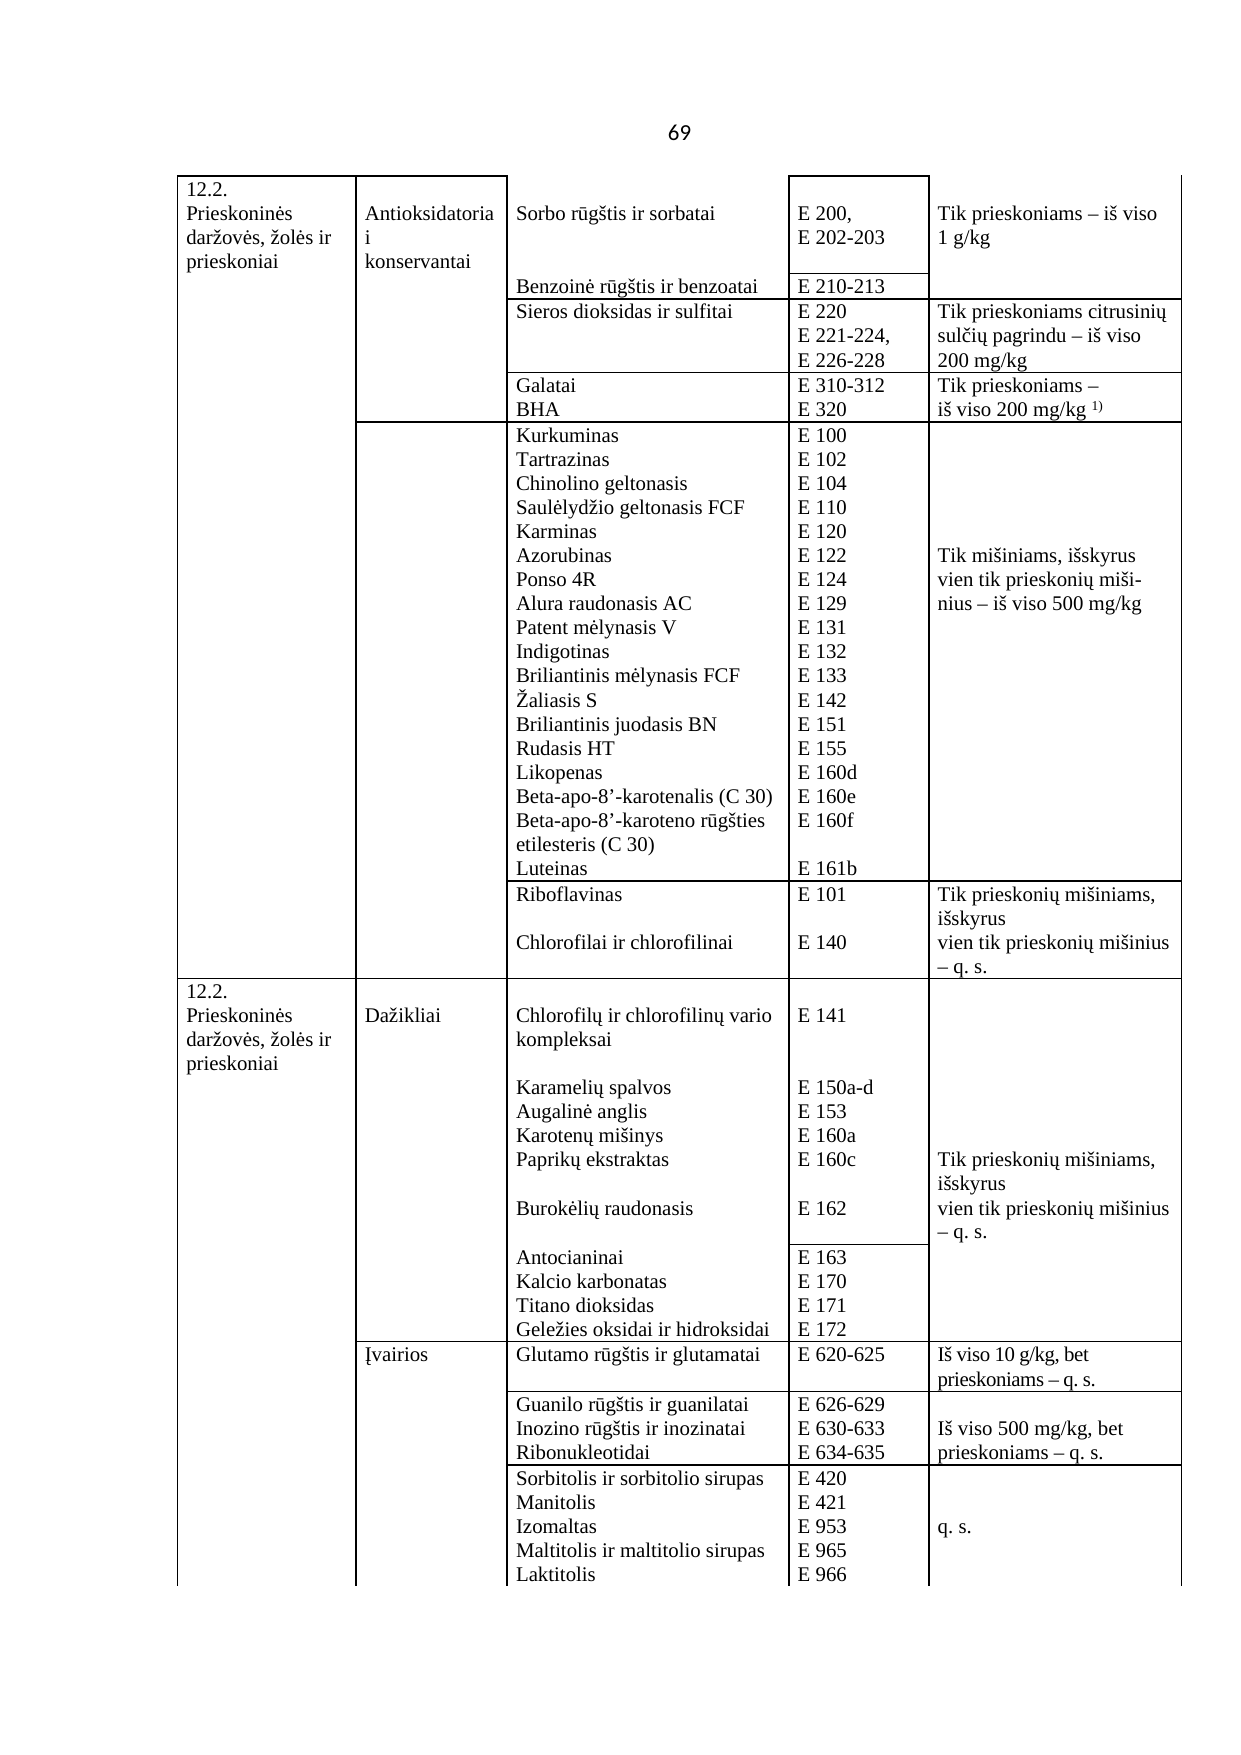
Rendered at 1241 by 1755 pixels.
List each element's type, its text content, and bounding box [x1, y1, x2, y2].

table_cell vien tik prieskonių miši- [930, 567, 1181, 591]
table_cell [930, 979, 1181, 1075]
table_cell E 966 [790, 1562, 928, 1586]
table_cell [357, 1562, 506, 1586]
table_cell E 320 [790, 397, 928, 421]
table_cell [357, 760, 506, 784]
table_cell E 141 [790, 979, 928, 1075]
table_cell [178, 1538, 355, 1562]
table_cell E 124 [790, 567, 928, 591]
table_cell [357, 736, 506, 760]
table_cell [178, 664, 355, 687]
table_cell Tik prieskoniams – [930, 373, 1181, 397]
table_cell E 160f [790, 808, 928, 856]
table_cell E 160a [790, 1123, 928, 1147]
table_cell Likopenas [508, 760, 788, 784]
table_cell E 630-633 [790, 1416, 928, 1440]
table_cell [357, 1416, 506, 1440]
table_cell E 626-629 [790, 1392, 928, 1416]
table_cell [178, 397, 355, 421]
table_cell Alura raudonasis AC [508, 591, 788, 615]
table_cell [930, 1293, 1181, 1317]
table_cell E 160c [790, 1147, 928, 1195]
table_cell E 160e [790, 784, 928, 808]
table_cell [357, 1391, 506, 1416]
table_cell [930, 1099, 1181, 1123]
table_cell [357, 567, 506, 591]
table_cell [178, 1514, 355, 1538]
table_cell [357, 1293, 506, 1317]
table_cell E 155 [790, 736, 928, 760]
table_cell E 101 [790, 882, 928, 930]
table_cell [930, 1490, 1181, 1514]
table_cell E 131 [790, 615, 928, 639]
table_cell [930, 615, 1181, 639]
table_cell Kalcio karbonatas [508, 1269, 788, 1293]
table_cell E 634-635 [790, 1440, 928, 1464]
table_cell [930, 1538, 1181, 1562]
table_cell Guanilo rūgštis ir guanilatai [508, 1392, 788, 1416]
table_cell [930, 856, 1181, 880]
table_cell [357, 639, 506, 663]
table_cell [357, 397, 506, 421]
table_cell Žaliasis S [508, 688, 788, 712]
table_cell [178, 1147, 355, 1195]
table_cell Tartrazinas [508, 447, 788, 471]
table_cell [930, 1317, 1181, 1341]
table_cell Riboflavinas [508, 882, 788, 930]
table_cell Sorbo rūgštis ir sorbatai [508, 175, 788, 273]
table_cell E 310-312 [790, 373, 928, 397]
table_cell Luteinas [508, 856, 788, 880]
table_cell [357, 1490, 506, 1514]
table_cell [357, 471, 506, 495]
table_cell E 170 [790, 1269, 928, 1293]
table_cell Rudasis HT [508, 736, 788, 760]
table_cell [178, 298, 355, 372]
table_cell [357, 543, 506, 567]
table_cell 12.2. Prieskoninės daržovės, žolės ir prieskoniai [178, 979, 355, 1075]
table_cell [357, 615, 506, 639]
table_cell [357, 808, 506, 856]
table_cell [178, 856, 355, 880]
table_cell [357, 1269, 506, 1293]
table_cell [930, 423, 1181, 447]
table_cell [930, 1466, 1181, 1490]
table_cell [930, 1392, 1181, 1416]
table_cell [178, 880, 355, 930]
table_cell Ponso 4R [508, 567, 788, 591]
table_cell [178, 1416, 355, 1440]
table_cell [178, 495, 355, 519]
table_cell E 171 [790, 1293, 928, 1317]
table_cell [930, 639, 1181, 663]
table_cell [930, 784, 1181, 808]
table_cell E 142 [790, 688, 928, 712]
table_cell [357, 495, 506, 519]
table_cell E 162 [790, 1195, 928, 1243]
table_cell [930, 1075, 1181, 1099]
table_cell [930, 273, 1181, 298]
table_cell Chlorofilų ir chlorofilinų vario kompleksai [508, 979, 788, 1075]
table_cell [178, 1490, 355, 1514]
table_cell E 172 [790, 1317, 928, 1341]
table_cell [178, 1269, 355, 1293]
table_cell Indigotinas [508, 639, 788, 663]
table_cell Chlorofilai ir chlorofilinai [508, 930, 788, 978]
table_cell [357, 1244, 506, 1269]
table_cell Sorbitolis ir sorbitolio sirupas [508, 1466, 788, 1490]
table_cell [357, 688, 506, 712]
table_cell prieskoniams – q. s. [930, 1440, 1181, 1464]
table_cell [930, 688, 1181, 712]
table_cell [178, 1075, 355, 1099]
table_cell [178, 760, 355, 784]
table_cell [178, 712, 355, 736]
table_cell Inozino rūgštis ir inozinatai [508, 1416, 788, 1440]
table_cell [357, 1123, 506, 1147]
table_cell [357, 591, 506, 615]
table_cell nius – iš viso 500 mg/kg [930, 591, 1181, 615]
table_cell [178, 421, 355, 447]
table_cell [178, 1341, 355, 1391]
table_cell BHA [508, 397, 788, 421]
table_cell q. s. [930, 1514, 1181, 1538]
table_cell E 200, E 202-203 [790, 177, 928, 273]
table_cell [178, 1195, 355, 1243]
table_cell Glutamo rūgštis ir glutamatai [508, 1342, 788, 1391]
table_cell [930, 712, 1181, 736]
table_cell [178, 784, 355, 808]
table_cell [357, 519, 506, 543]
table_cell [930, 519, 1181, 543]
table_cell E 150a-d [790, 1075, 928, 1099]
table_cell Dažikliai [357, 979, 506, 1075]
table_cell [178, 519, 355, 543]
table_cell E 220 E 221-224, E 226-228 [790, 300, 928, 372]
table_cell [178, 930, 355, 978]
table_cell [357, 1317, 506, 1341]
table_cell [357, 784, 506, 808]
table_cell [178, 639, 355, 663]
table_cell E 420 [790, 1466, 928, 1490]
table_cell [178, 736, 355, 760]
table_cell E 122 [790, 543, 928, 567]
table_cell E 120 [790, 519, 928, 543]
table_cell [930, 495, 1181, 519]
table_cell [178, 372, 355, 397]
table_cell Ribonukleotidai [508, 1440, 788, 1464]
table_cell E 132 [790, 639, 928, 663]
table_cell [178, 615, 355, 639]
table_cell [178, 1562, 355, 1586]
table_cell vien tik prieskonių mišinius – q. s. [930, 1195, 1181, 1243]
table_cell Laktitolis [508, 1562, 788, 1586]
table_cell E 421 [790, 1490, 928, 1514]
table_cell [357, 298, 506, 372]
table_cell Briliantinis juodasis BN [508, 712, 788, 736]
table_cell [357, 1147, 506, 1195]
table_cell E 953 [790, 1514, 928, 1538]
table_cell [357, 1195, 506, 1243]
table_cell E 153 [790, 1099, 928, 1123]
table_cell Chinolino geltonasis [508, 471, 788, 495]
table_cell Tik prieskonių mišiniams, išskyrus [930, 882, 1181, 930]
table_cell Karamelių spalvos [508, 1075, 788, 1099]
table_cell [930, 471, 1181, 495]
table_cell [930, 664, 1181, 687]
table_cell E 133 [790, 664, 928, 687]
table_cell E 129 [790, 591, 928, 615]
table_cell [357, 1075, 506, 1099]
table_cell [357, 664, 506, 687]
table_cell [357, 1538, 506, 1562]
table_cell [357, 1440, 506, 1464]
table_cell Galatai [508, 373, 788, 397]
table_cell Augalinė anglis [508, 1099, 788, 1123]
table_cell Sieros dioksidas ir sulfitai [508, 300, 788, 372]
table_cell Briliantinis mėlynasis FCF [508, 664, 788, 687]
table_cell Tik prieskonių mišiniams, išskyrus [930, 1147, 1181, 1195]
table_cell [178, 1440, 355, 1464]
table_cell Titano dioksidas [508, 1293, 788, 1317]
table_cell E 100 [790, 423, 928, 447]
table_cell [357, 1514, 506, 1538]
table_cell E 110 [790, 495, 928, 519]
table_cell E 160d [790, 760, 928, 784]
table_cell [930, 447, 1181, 471]
table_cell [930, 760, 1181, 784]
table_cell [357, 712, 506, 736]
table_cell [357, 423, 506, 447]
table_cell Izomaltas [508, 1514, 788, 1538]
table_cell Kurkuminas [508, 423, 788, 447]
table_cell [357, 856, 506, 880]
table_cell Burokėlių raudonasis [508, 1195, 788, 1243]
table_cell [357, 1099, 506, 1123]
table_cell Geležies oksidai ir hidroksidai [508, 1317, 788, 1341]
table_cell [930, 1562, 1181, 1586]
table_cell [930, 1244, 1181, 1269]
table_cell Tik prieskoniams citrusinių sulčių pagrindu – iš viso 200 mg/kg [930, 300, 1181, 372]
table_cell E 163 [790, 1245, 928, 1269]
table_cell E 620-625 [790, 1342, 928, 1391]
table_cell [178, 1099, 355, 1123]
table_cell [178, 1123, 355, 1147]
table_cell [357, 372, 506, 397]
table_cell [178, 1464, 355, 1490]
table_cell Karotenų mišinys [508, 1123, 788, 1147]
table_cell E 210-213 [790, 274, 928, 298]
table_cell E 965 [790, 1538, 928, 1562]
table_cell [178, 591, 355, 615]
table_cell [178, 543, 355, 567]
table_cell [178, 273, 355, 298]
table_cell Tik mišiniams, išskyrus [930, 543, 1181, 567]
table_cell iš viso 200 mg/kg 1) [930, 397, 1181, 421]
table_cell E 161b [790, 856, 928, 880]
table_cell [178, 1244, 355, 1269]
table_cell [178, 808, 355, 856]
table_cell [357, 1464, 506, 1490]
table_cell [357, 880, 506, 930]
table_cell E 140 [790, 930, 928, 978]
table_cell [178, 567, 355, 591]
table_cell Tik prieskoniams – iš viso 1 g/kg [930, 175, 1181, 273]
table_cell Manitolis [508, 1490, 788, 1514]
table_cell E 102 [790, 447, 928, 471]
table_cell Iš viso 500 mg/kg, bet [930, 1416, 1181, 1440]
table_cell [357, 930, 506, 978]
table_cell vien tik prieskonių mišinius – q. s. [930, 930, 1181, 978]
table_cell Beta-apo-8’-karoteno rūgšties etilesteris (C 30) [508, 808, 788, 856]
table_cell Patent mėlynasis V [508, 615, 788, 639]
table_cell [357, 273, 506, 298]
table_cell E 151 [790, 712, 928, 736]
table_cell Antioksidatoriai konservantai [357, 177, 506, 273]
table_cell Paprikų ekstraktas [508, 1147, 788, 1195]
table_cell Karminas [508, 519, 788, 543]
table_cell [930, 1269, 1181, 1293]
table_cell 12.2. Prieskoninės daržovės, žolės ir prieskoniai [178, 177, 355, 273]
table_cell Iš viso 10 g/kg, bet prieskoniams – q. s. [930, 1342, 1181, 1391]
table_cell Azorubinas [508, 543, 788, 567]
table_cell [930, 736, 1181, 760]
table_cell [178, 1317, 355, 1341]
table_cell E 104 [790, 471, 928, 495]
table_cell [178, 471, 355, 495]
table_cell Benzoinė rūgštis ir benzoatai [508, 273, 788, 298]
table_cell Antocianinai [508, 1244, 788, 1269]
table_cell Saulėlydžio geltonasis FCF [508, 495, 788, 519]
table_cell [178, 688, 355, 712]
table_cell Beta-apo-8’-karotenalis (C 30) [508, 784, 788, 808]
table_cell Maltitolis ir maltitolio sirupas [508, 1538, 788, 1562]
table_cell [178, 447, 355, 471]
table_cell [178, 1391, 355, 1416]
table_cell Įvairios [357, 1342, 506, 1391]
table_cell [357, 447, 506, 471]
table_cell [930, 1123, 1181, 1147]
table_cell [930, 808, 1181, 856]
table_cell [178, 1293, 355, 1317]
